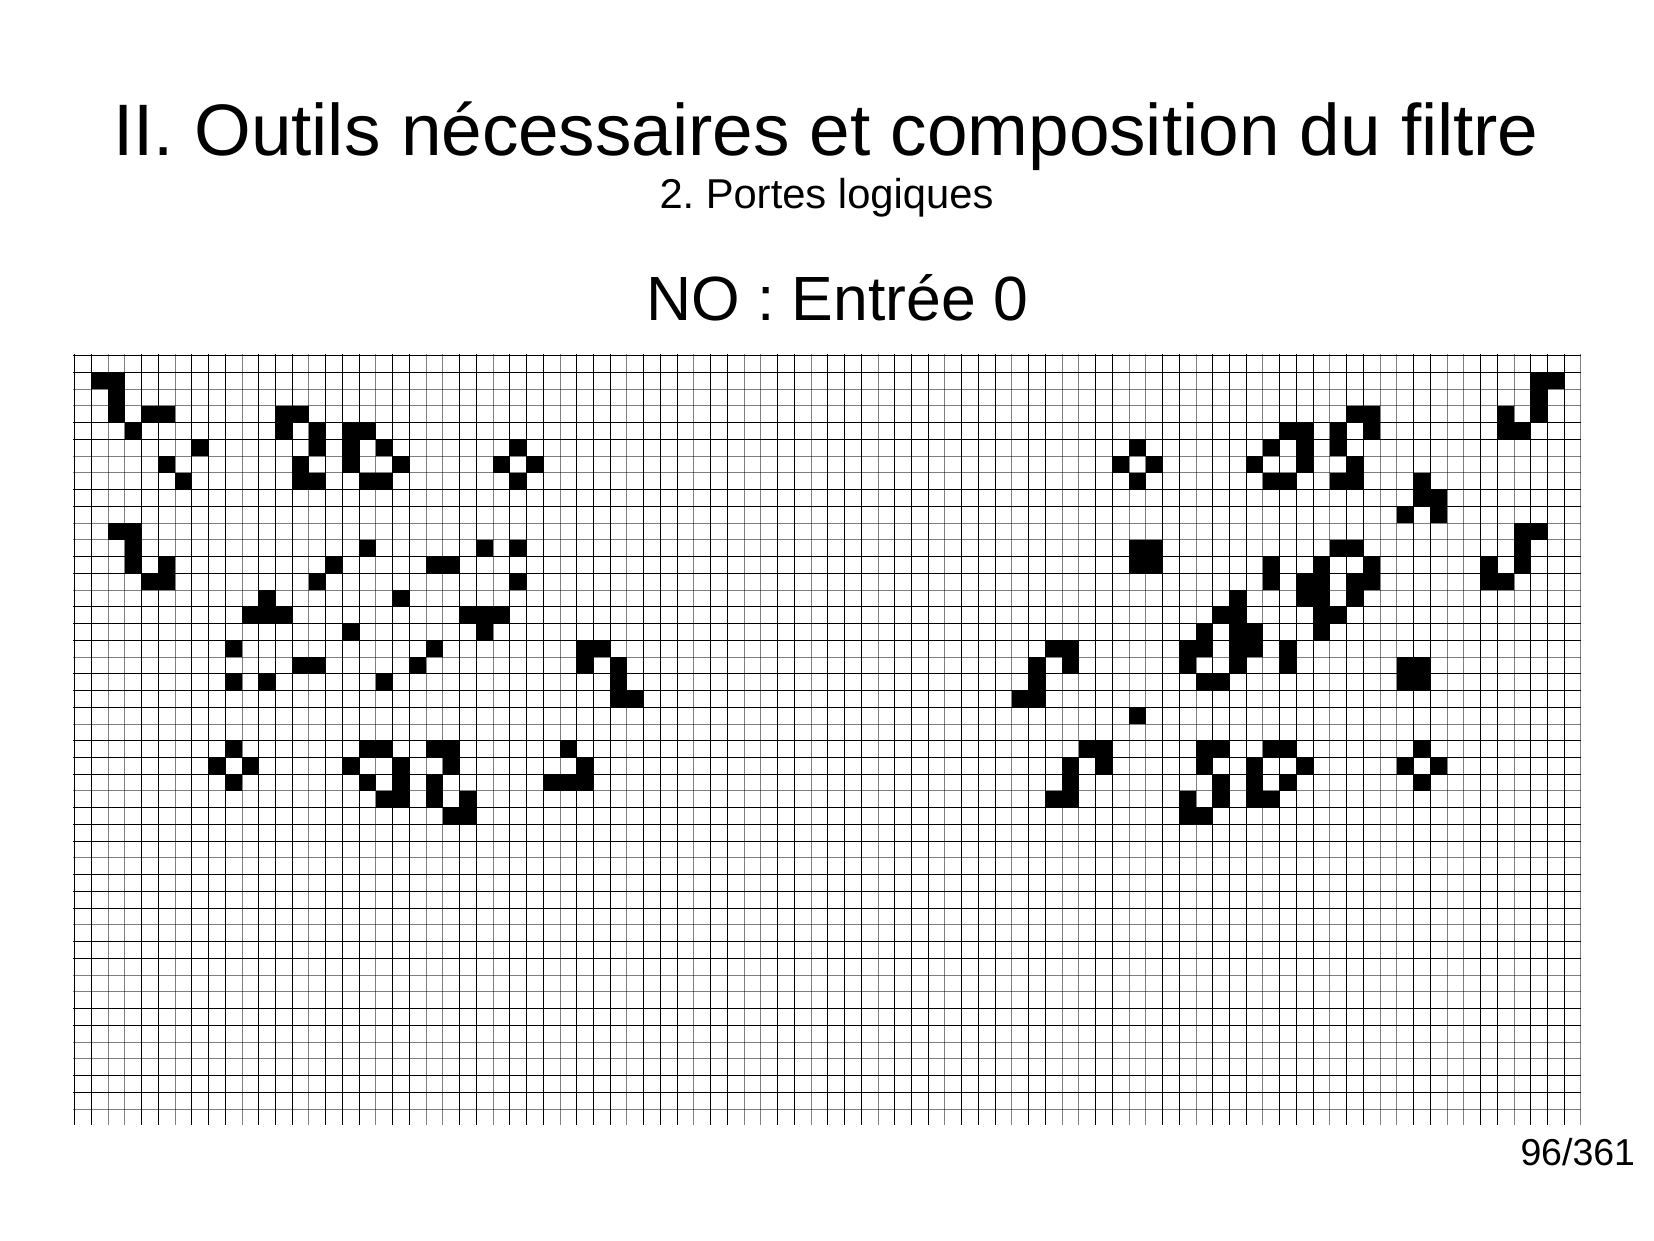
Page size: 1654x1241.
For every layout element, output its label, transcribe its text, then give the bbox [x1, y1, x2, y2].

picture [73, 354, 1581, 1125]
title II. Outils nécessaires et composition du filtre 2. Portes logiques [82, 49, 1571, 257]
text_box NO : Entrée 0 [631, 256, 1044, 342]
text_box <number>/361 [1505, 1124, 1654, 1182]
